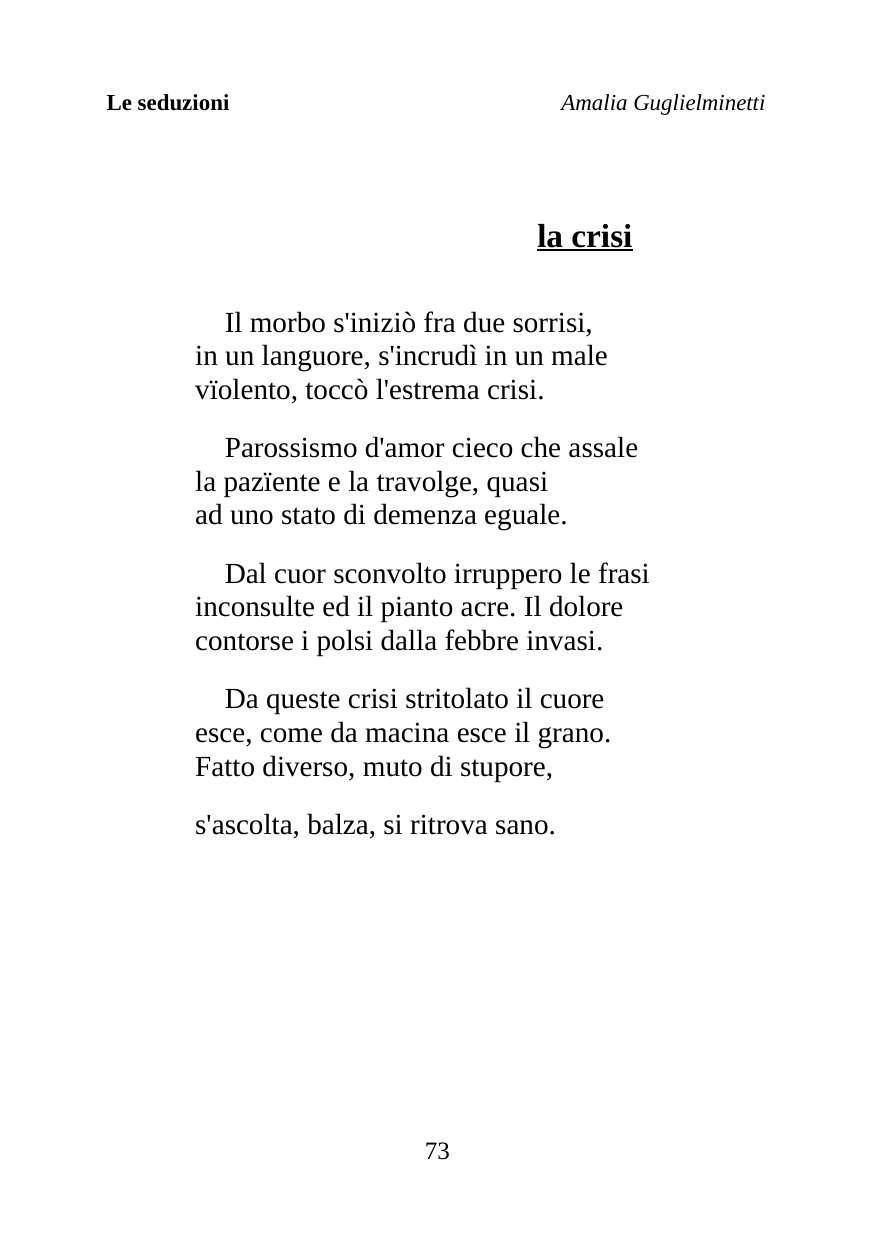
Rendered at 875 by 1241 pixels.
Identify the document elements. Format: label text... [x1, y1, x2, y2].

subtitle la crisi [402, 216, 768, 255]
text s'ascolta, balza, si ritrova sano. [195, 807, 768, 841]
text Parossismo d'amor cieco che assale la pazïente e la travolge, quasi ad uno stato di demenza eguale. [195, 430, 768, 531]
text Il morbo s'iniziò fra due sorrisi, in un languore, s'incrudì in un male vïolento, toccò l'estrema crisi. [195, 305, 768, 405]
text Da queste crisi stritolato il cuore esce, come da macina esce il grano. Fatto diverso, muto di stupore, [195, 682, 768, 782]
text Dal cuor sconvolto irruppero le frasi inconsulte ed il pianto acre. Il dolore contorse i polsi dalla febbre invasi. [195, 556, 768, 657]
